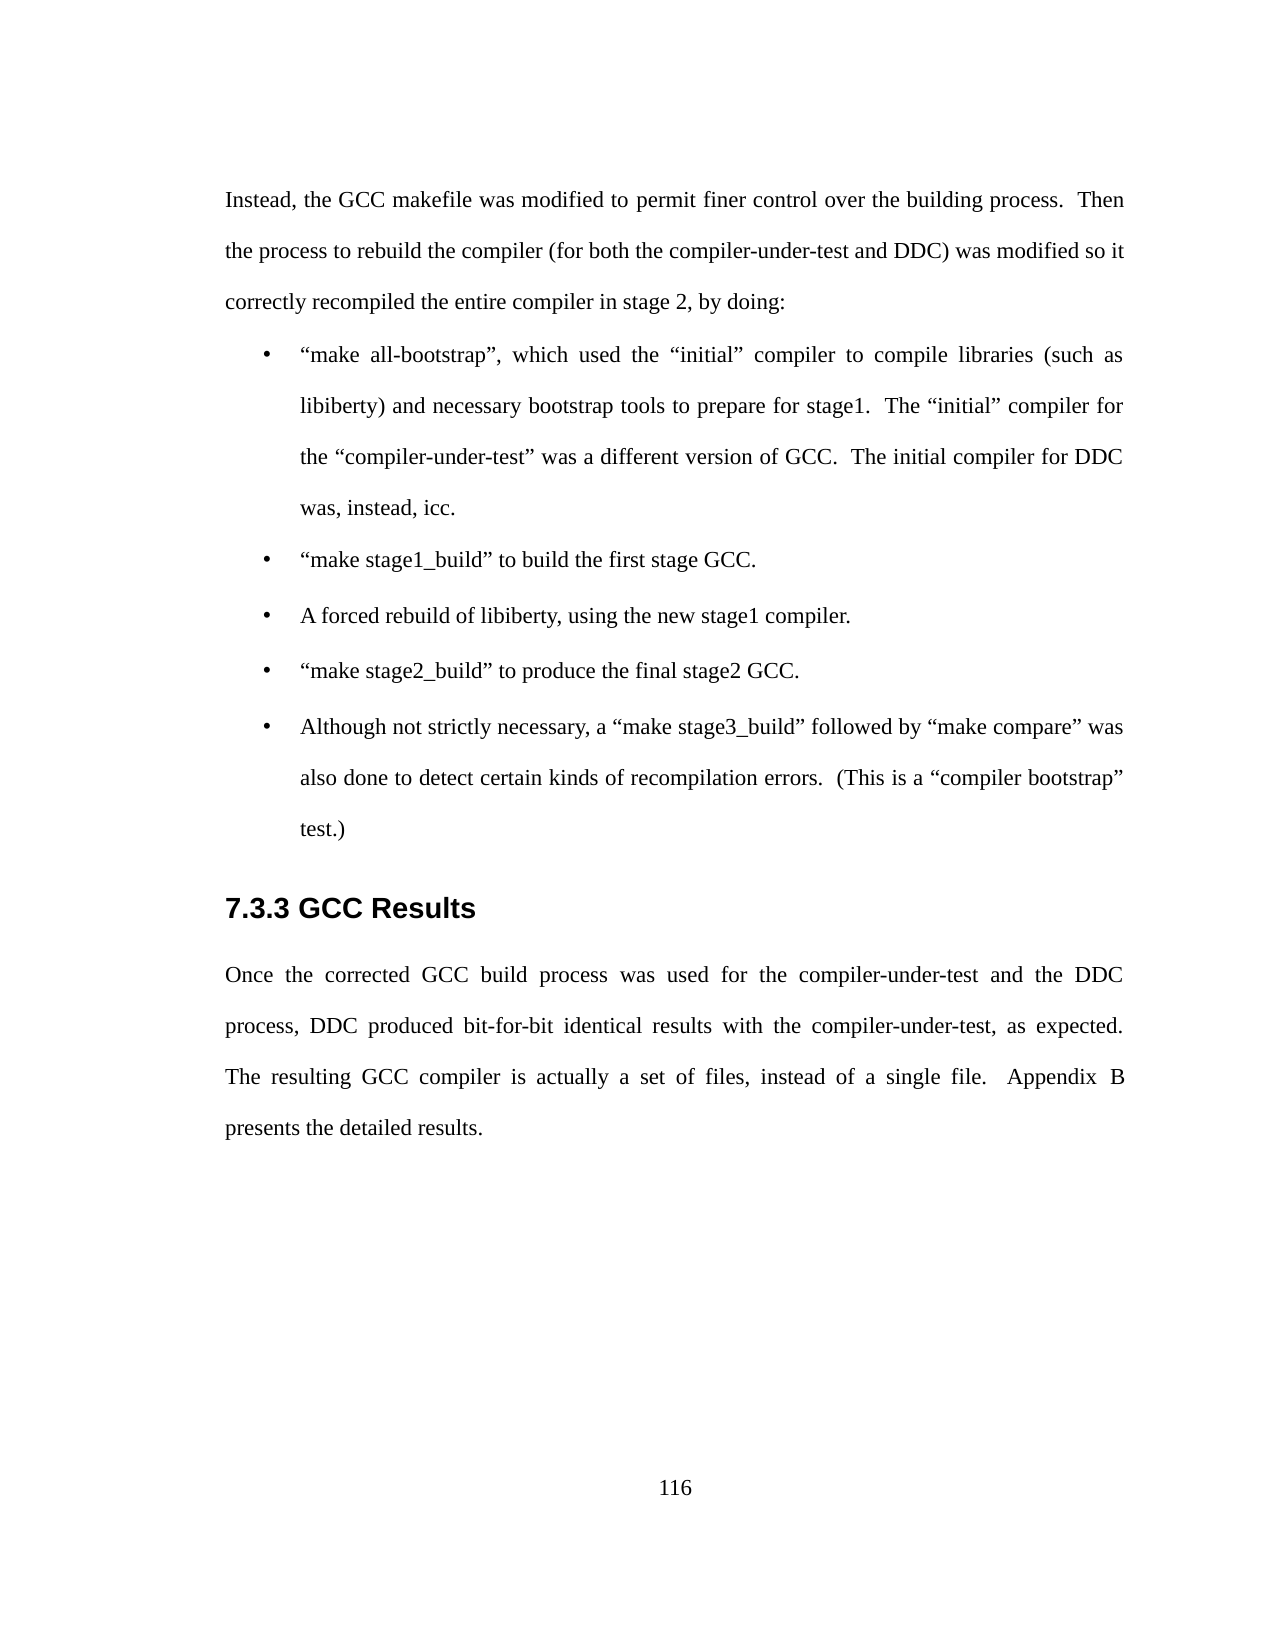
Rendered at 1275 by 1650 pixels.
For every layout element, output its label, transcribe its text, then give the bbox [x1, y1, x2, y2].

subtitle GCC Results [225, 892, 1125, 924]
list “make all-bootstrap”, which used the “initial” compiler to compile libraries (such as libiberty) and necessary bootstrap tools to prepare for stage1. The “initial” compiler for the “compiler-under-test” was a different version of GCC. The initial compiler for DDC was, instead, icc. [262, 340, 1125, 520]
text Instead, the GCC makefile was modified to permit finer control over the building process. Then the process to rebuild the compiler (for both the compiler-under-test and DDC) was modified so it correctly recompiled the entire compiler in stage 2, by doing: [225, 187, 1125, 314]
list “make stage1_build” to build the first stage GCC. [262, 546, 1125, 573]
list “make stage2_build” to produce the final stage2 GCC. [262, 656, 1125, 684]
text Once the corrected GCC build process was used for the compiler-under-test and the DDC process, DDC produced bit-for-bit identical results with the compiler-under-test, as expected. The resulting GCC compiler is actually a set of files, instead of a single file. Appendix B presents the detailed results. [225, 962, 1125, 1140]
list A forced rebuild of libiberty, using the new stage1 compiler. [262, 601, 1125, 629]
list Although not strictly necessary, a “make stage3_build” followed by “make compare” was also done to detect certain kinds of recompilation errors. (This is a “compiler bootstrap” test.) [262, 712, 1125, 841]
